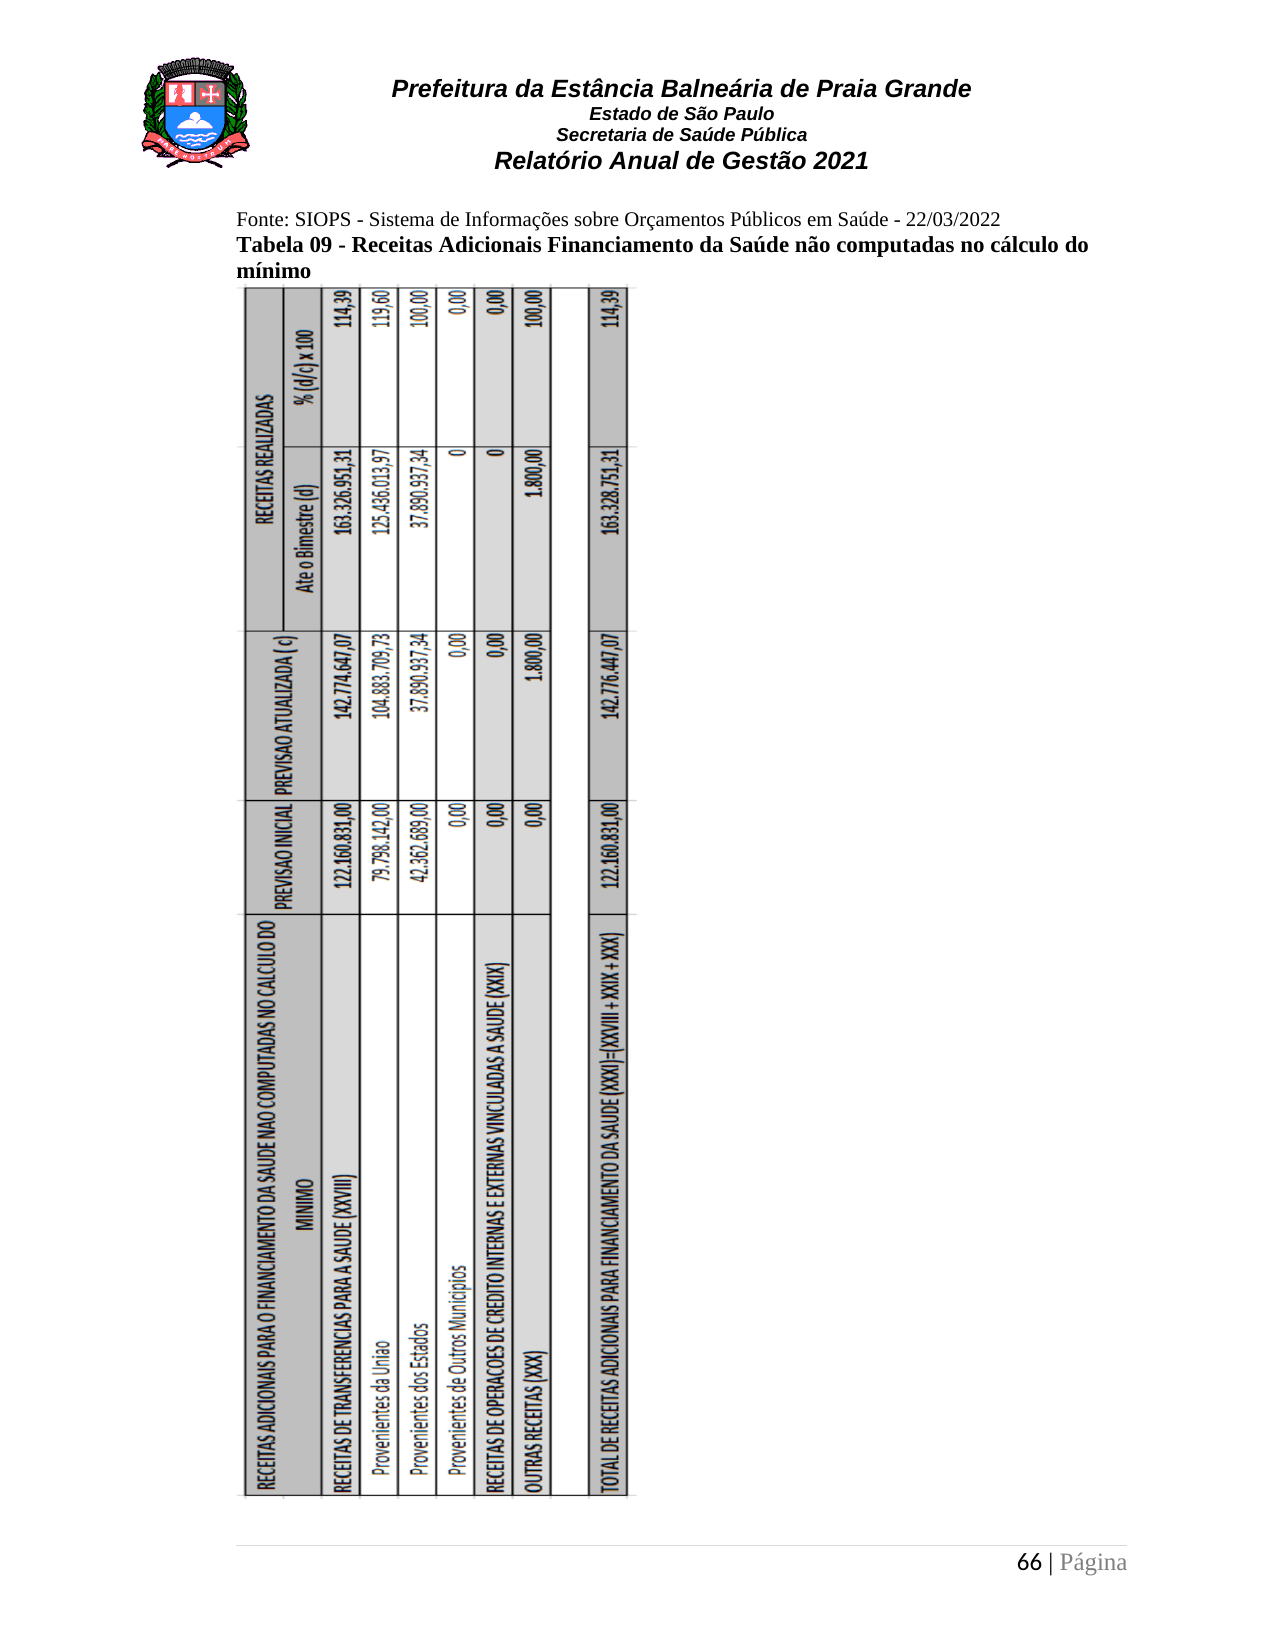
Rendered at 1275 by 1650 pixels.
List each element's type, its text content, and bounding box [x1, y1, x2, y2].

picture [132, 55, 259, 172]
text Fonte: SIOPS - Sistema de Informações sobre Orçamentos Públicos em Saúde - 22/03/2022 [236, 207, 1127, 231]
text Tabela 09 - Receitas Adicionais Financiamento da Saúde não computadas no cálculo do mínimo [236, 231, 1127, 283]
picture [238, 285, 636, 1498]
